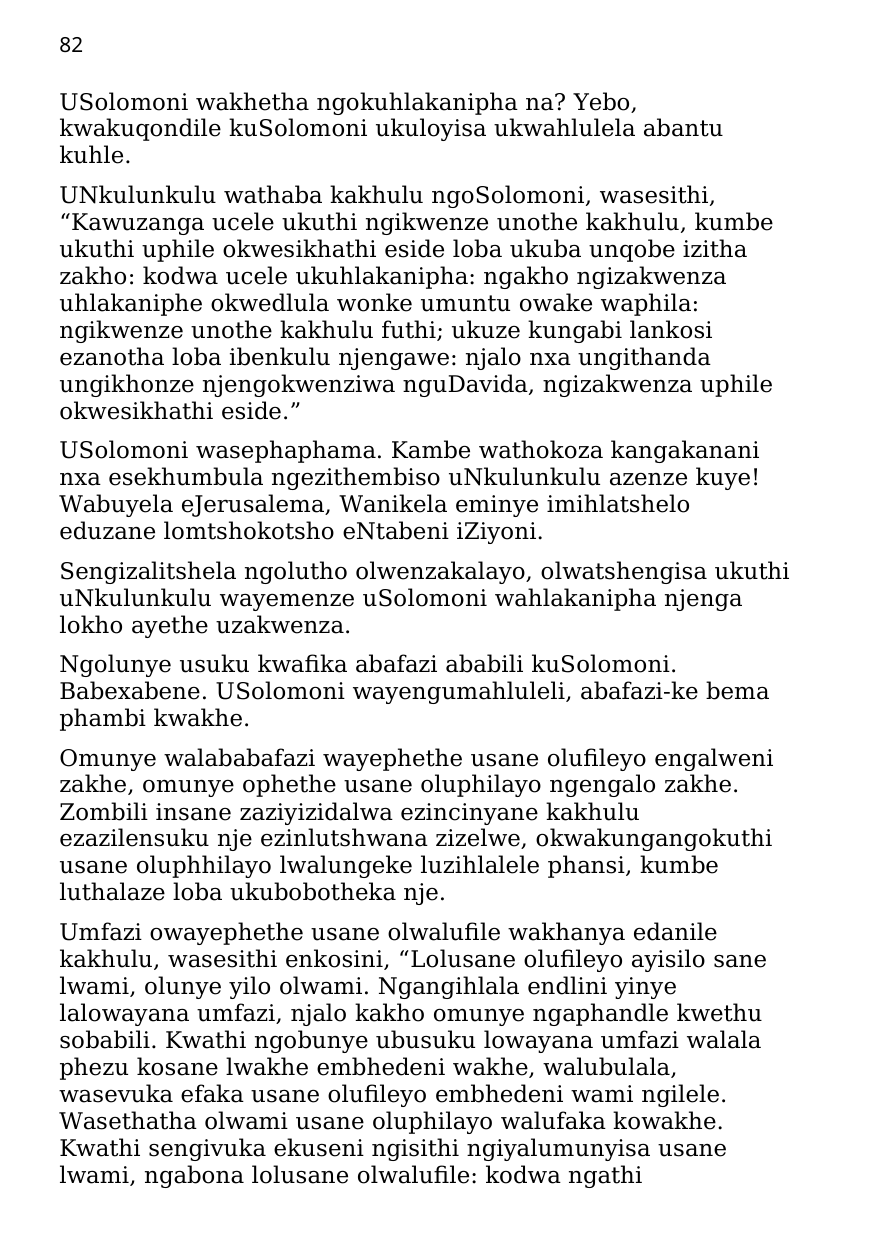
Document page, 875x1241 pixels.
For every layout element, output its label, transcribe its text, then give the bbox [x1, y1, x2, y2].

text UNkulunkulu wathaba kakhulu ngoSolomoni, wasesithi, “Kawuzanga ucele ukuthi ngikwenze unothe kakhulu, kumbe ukuthi uphile okwesikhathi eside loba ukuba unqobe izitha zakho: kodwa ucele ukuhlakanipha: ngakho ngizakwenza uhlakaniphe okwedlula wonke umuntu owake waphila: ngikwenze unothe kakhulu futhi; ukuze kungabi lankosi ezanotha loba ibenkulu njengawe: njalo nxa ungithanda ungikhonze njengokwenziwa nguDavida, ngizakwenza uphile okwesikhathi eside.” [59, 182, 791, 425]
text USolomoni wakhetha ngokuhlakanipha na? Yebo, kwakuqondile kuSolomoni ukuloyisa ukwahlulela abantu kuhle. [59, 88, 791, 169]
text Sengizalitshela ngolutho olwenzakalayo, olwatshengisa ukuthi uNkulunkulu wayemenze uSolomoni wahlakanipha njenga lokho ayethe uzakwenza. [59, 558, 791, 638]
text Omunye walababafazi wayephethe usane olufileyo engalweni zakhe, omunye ophethe usane oluphilayo ngengalo zakhe. Zombili insane zaziyizidalwa ezincinyane kakhulu ezazilensuku nje ezinlutshwana zizelwe, okwakungangokuthi usane oluphhilayo lwalungeke luzihlalele phansi, kumbe luthalaze loba ukubobotheka nje. [59, 744, 791, 906]
text Ngolunye usuku kwafika abafazi ababili kuSolomoni. Babexabene. USolomoni wayengumahluleli, abafazi-ke bema phambi kwakhe. [59, 651, 791, 732]
text USolomoni wasephaphama. Kambe wathokoza kangakanani nxa esekhumbula ngezithembiso uNkulunkulu azenze kuye! Wabuyela eJerusalema, Wanikela eminye imihlatshelo eduzane lomtshokotsho eNtabeni iZiyoni. [59, 437, 791, 545]
text Umfazi owayephethe usane olwalufile wakhanya edanile kakhulu, wasesithi enkosini, “Lolusane olufileyo ayisilo sane lwami, olunye yilo olwami. Ngangihlala endlini yinye lalowayana umfazi, njalo kakho omunye ngaphandle kwethu sobabili. Kwathi ngobunye ubusuku lowayana umfazi walala phezu kosane lwakhe embhedeni wakhe, walubulala, wasevuka efaka usane olufileyo embhedeni wami ngilele. Wasethatha olwami usane oluphilayo walufaka kowakhe. Kwathi sengivuka ekuseni ngisithi ngiyalumunyisa usane lwami, ngabona lolusane olwalufile: kodwa ngathi [59, 919, 791, 1189]
